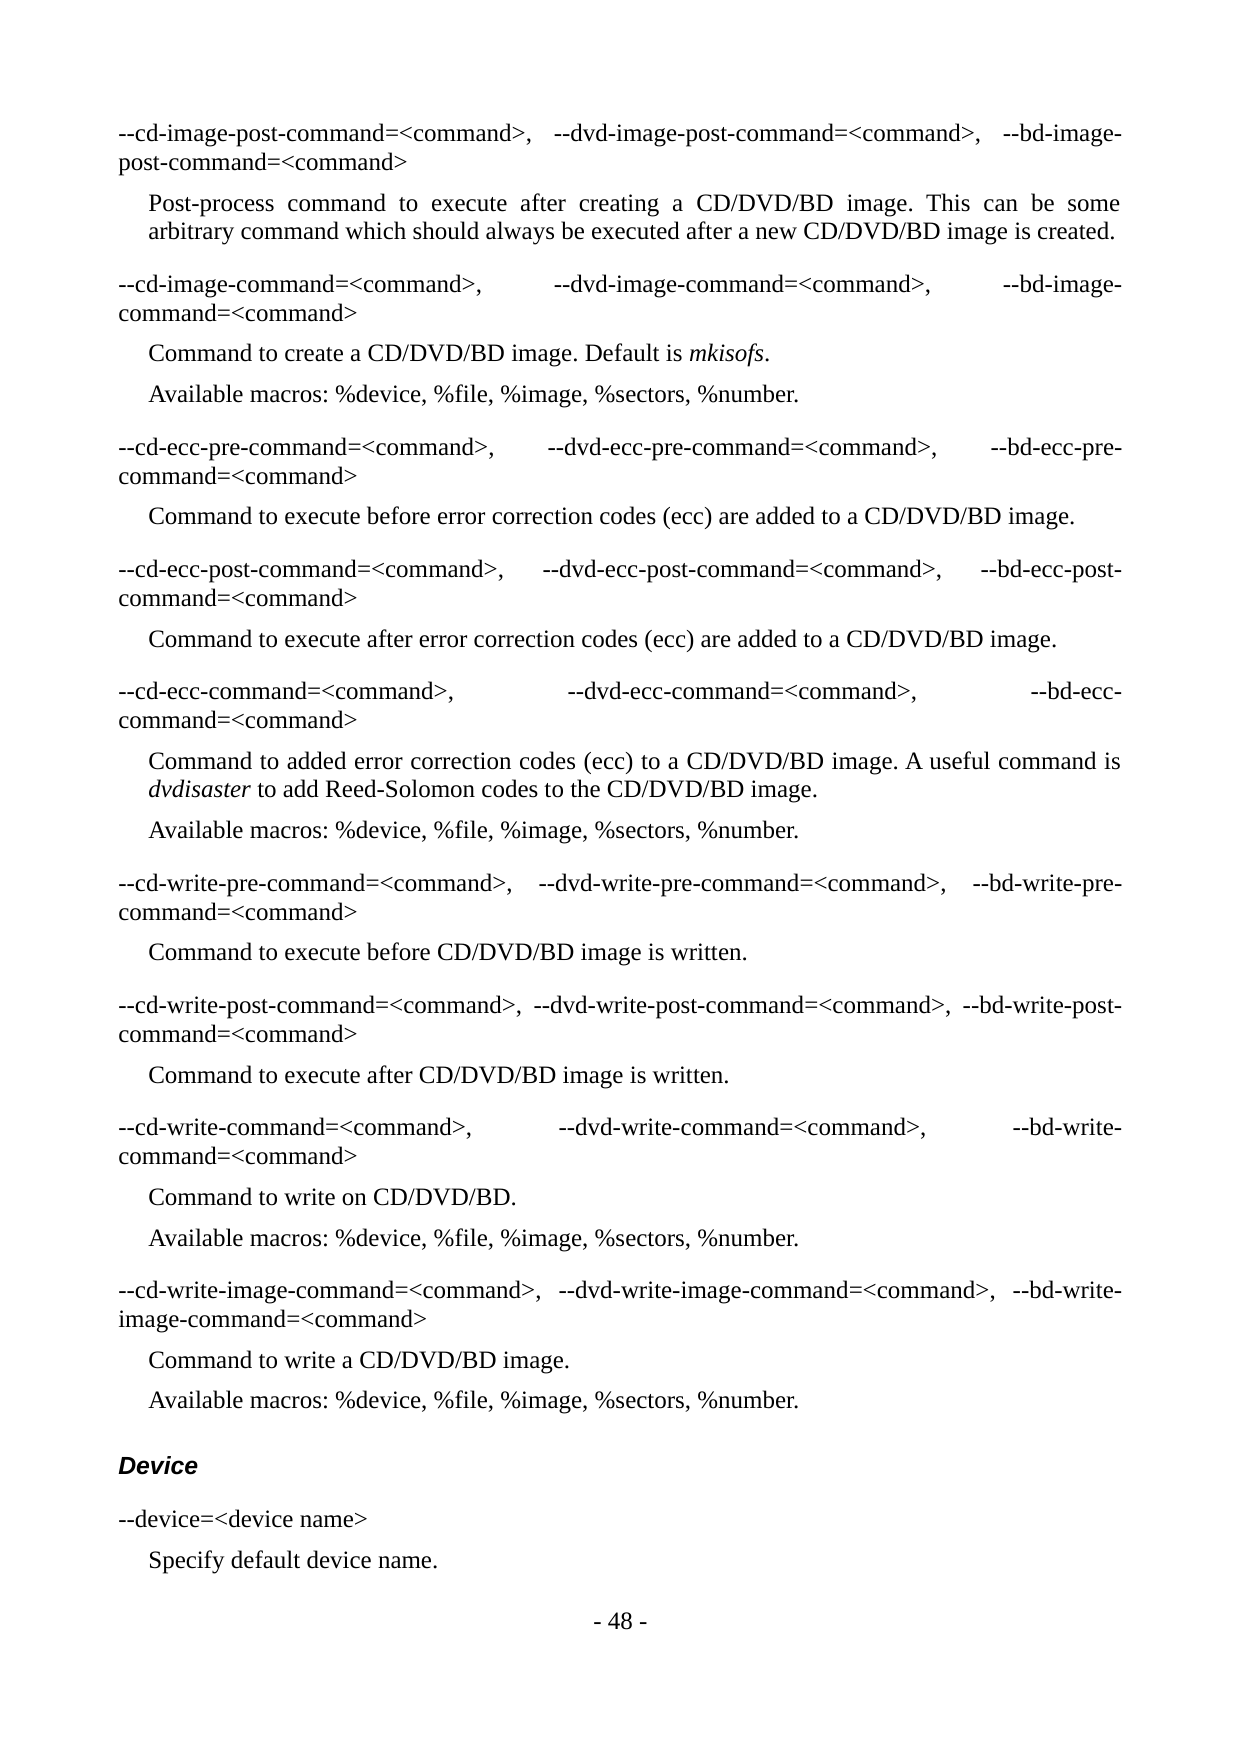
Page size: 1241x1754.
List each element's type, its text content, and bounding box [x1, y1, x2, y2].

title --cd-ecc-pre-command=<command>, --dvd-ecc-pre-command=<command>, --bd-ecc-pre-command=<command> [118, 432, 1122, 489]
title --cd-ecc-command=<command>, --dvd-ecc-command=<command>, --bd-ecc-command=<command> [118, 676, 1122, 734]
text Specify default device name. [148, 1545, 1122, 1574]
text Command to execute after error correction codes (ecc) are added to a CD/DVD/BD image. [148, 624, 1122, 652]
title --device=<device name> [118, 1504, 1122, 1533]
title --cd-write-command=<command>, --dvd-write-command=<command>, --bd-write-command=<command> [118, 1112, 1122, 1170]
title --cd-image-post-command=<command>, --dvd-image-post-command=<command>, --bd-image-post-command=<command> [118, 118, 1122, 176]
title --cd-write-pre-command=<command>, --dvd-write-pre-command=<command>, --bd-write-pre-command=<command> [118, 868, 1122, 926]
title --cd-write-image-command=<command>, --dvd-write-image-command=<command>, --bd-write-image-command=<command> [118, 1275, 1122, 1333]
text Available macros: %device, %file, %image, %sectors, %number. [148, 815, 1122, 844]
text Command to added error correction codes (ecc) to a CD/DVD/BD image. A useful command is dvdisaster to add Reed-Solomon codes to the CD/DVD/BD image. [148, 746, 1122, 803]
text Available macros: %device, %file, %image, %sectors, %number. [148, 1386, 1122, 1414]
text Command to execute before error correction codes (ecc) are added to a CD/DVD/BD image. [148, 501, 1122, 530]
text Command to write a CD/DVD/BD image. [148, 1345, 1122, 1373]
text Available macros: %device, %file, %image, %sectors, %number. [148, 1223, 1122, 1251]
text Command to execute after CD/DVD/BD image is written. [148, 1060, 1122, 1088]
text Command to write on CD/DVD/BD. [148, 1182, 1122, 1211]
title --cd-ecc-post-command=<command>, --dvd-ecc-post-command=<command>, --bd-ecc-post-command=<command> [118, 554, 1122, 612]
text Post-process command to execute after creating a CD/DVD/BD image. This can be some arbitrary command which should always be executed after a new CD/DVD/BD image is created. [148, 188, 1122, 245]
text Command to execute before CD/DVD/BD image is written. [148, 937, 1122, 966]
text Available macros: %device, %file, %image, %sectors, %number. [148, 379, 1122, 408]
title --cd-image-command=<command>, --dvd-image-command=<command>, --bd-image-command=<command> [118, 269, 1122, 327]
title --cd-write-post-command=<command>, --dvd-write-post-command=<command>, --bd-write-post-command=<command> [118, 990, 1122, 1048]
subtitle Device [118, 1451, 1122, 1480]
text Command to create a CD/DVD/BD image. Default is mkisofs. [148, 338, 1122, 367]
